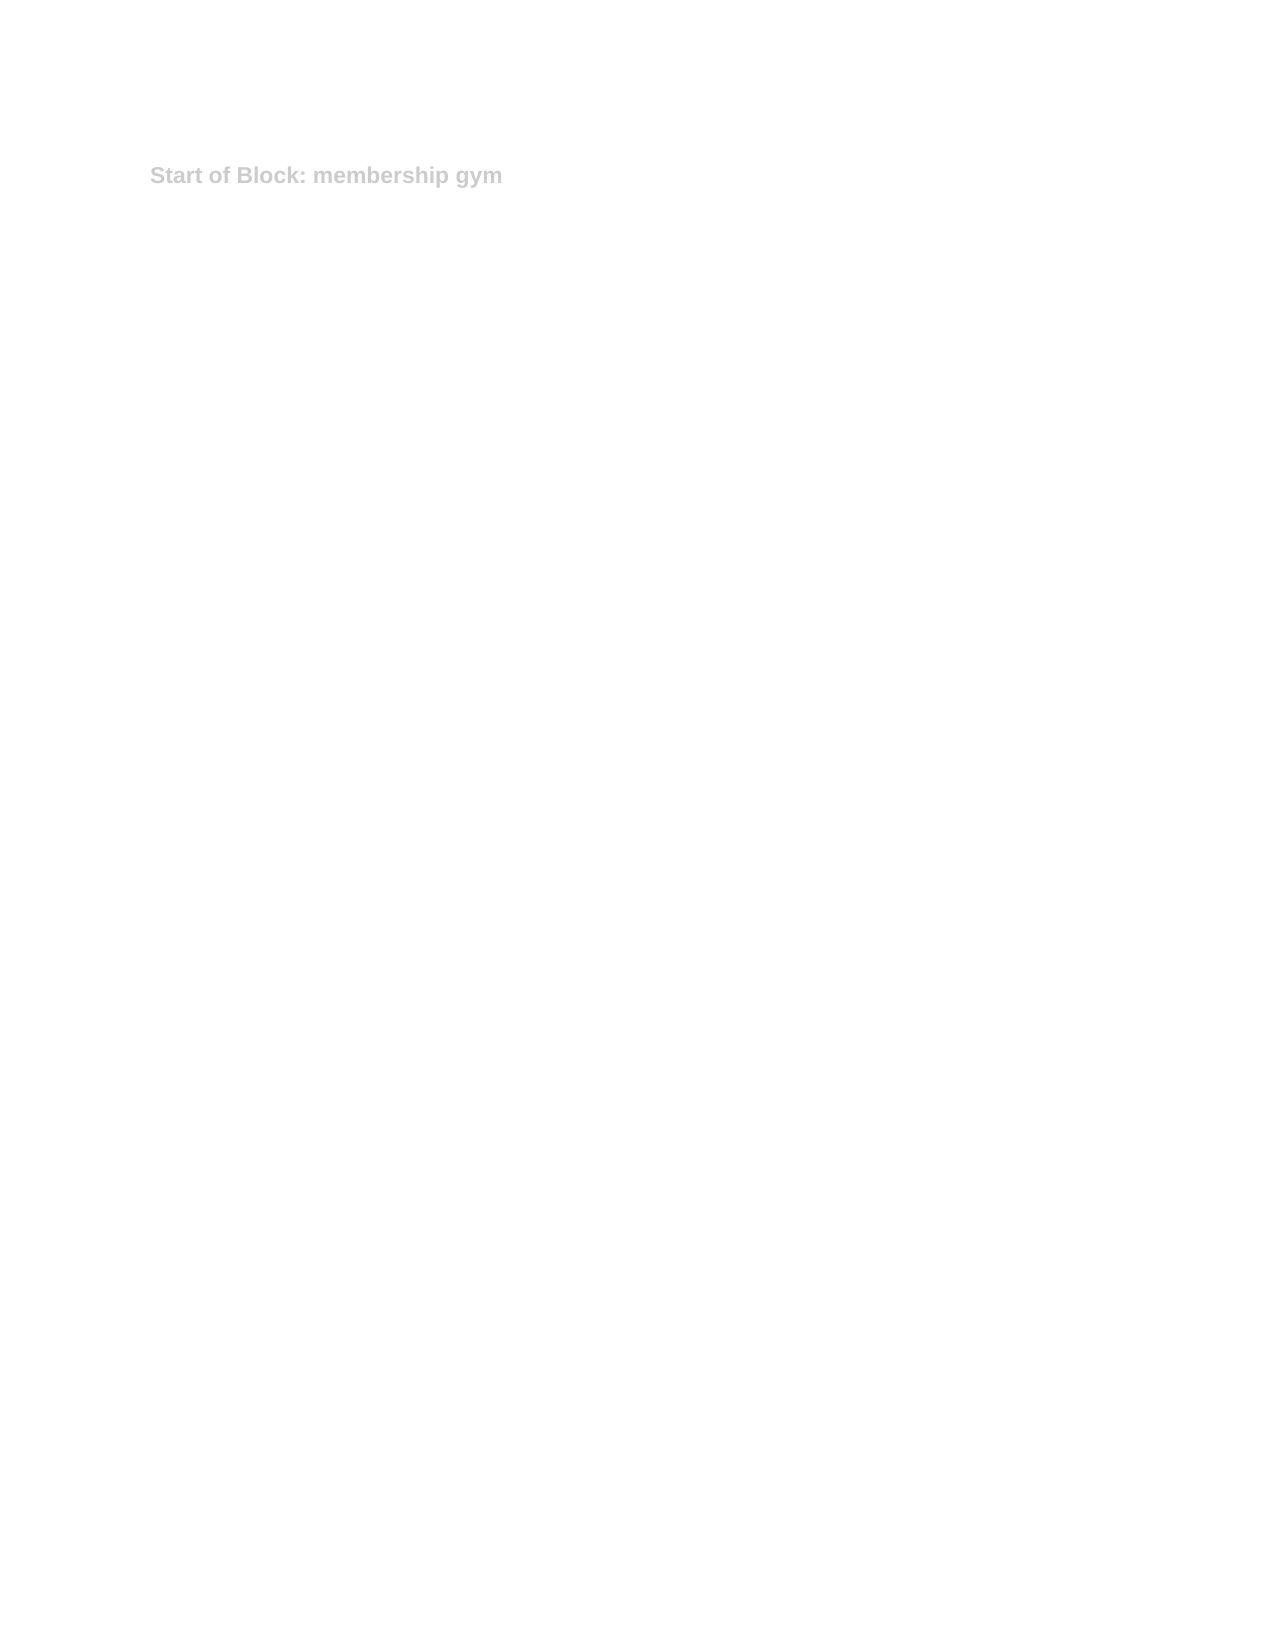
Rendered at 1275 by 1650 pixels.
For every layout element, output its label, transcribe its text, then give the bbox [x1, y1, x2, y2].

text Start of Block: membership gym [150, 162, 1125, 189]
